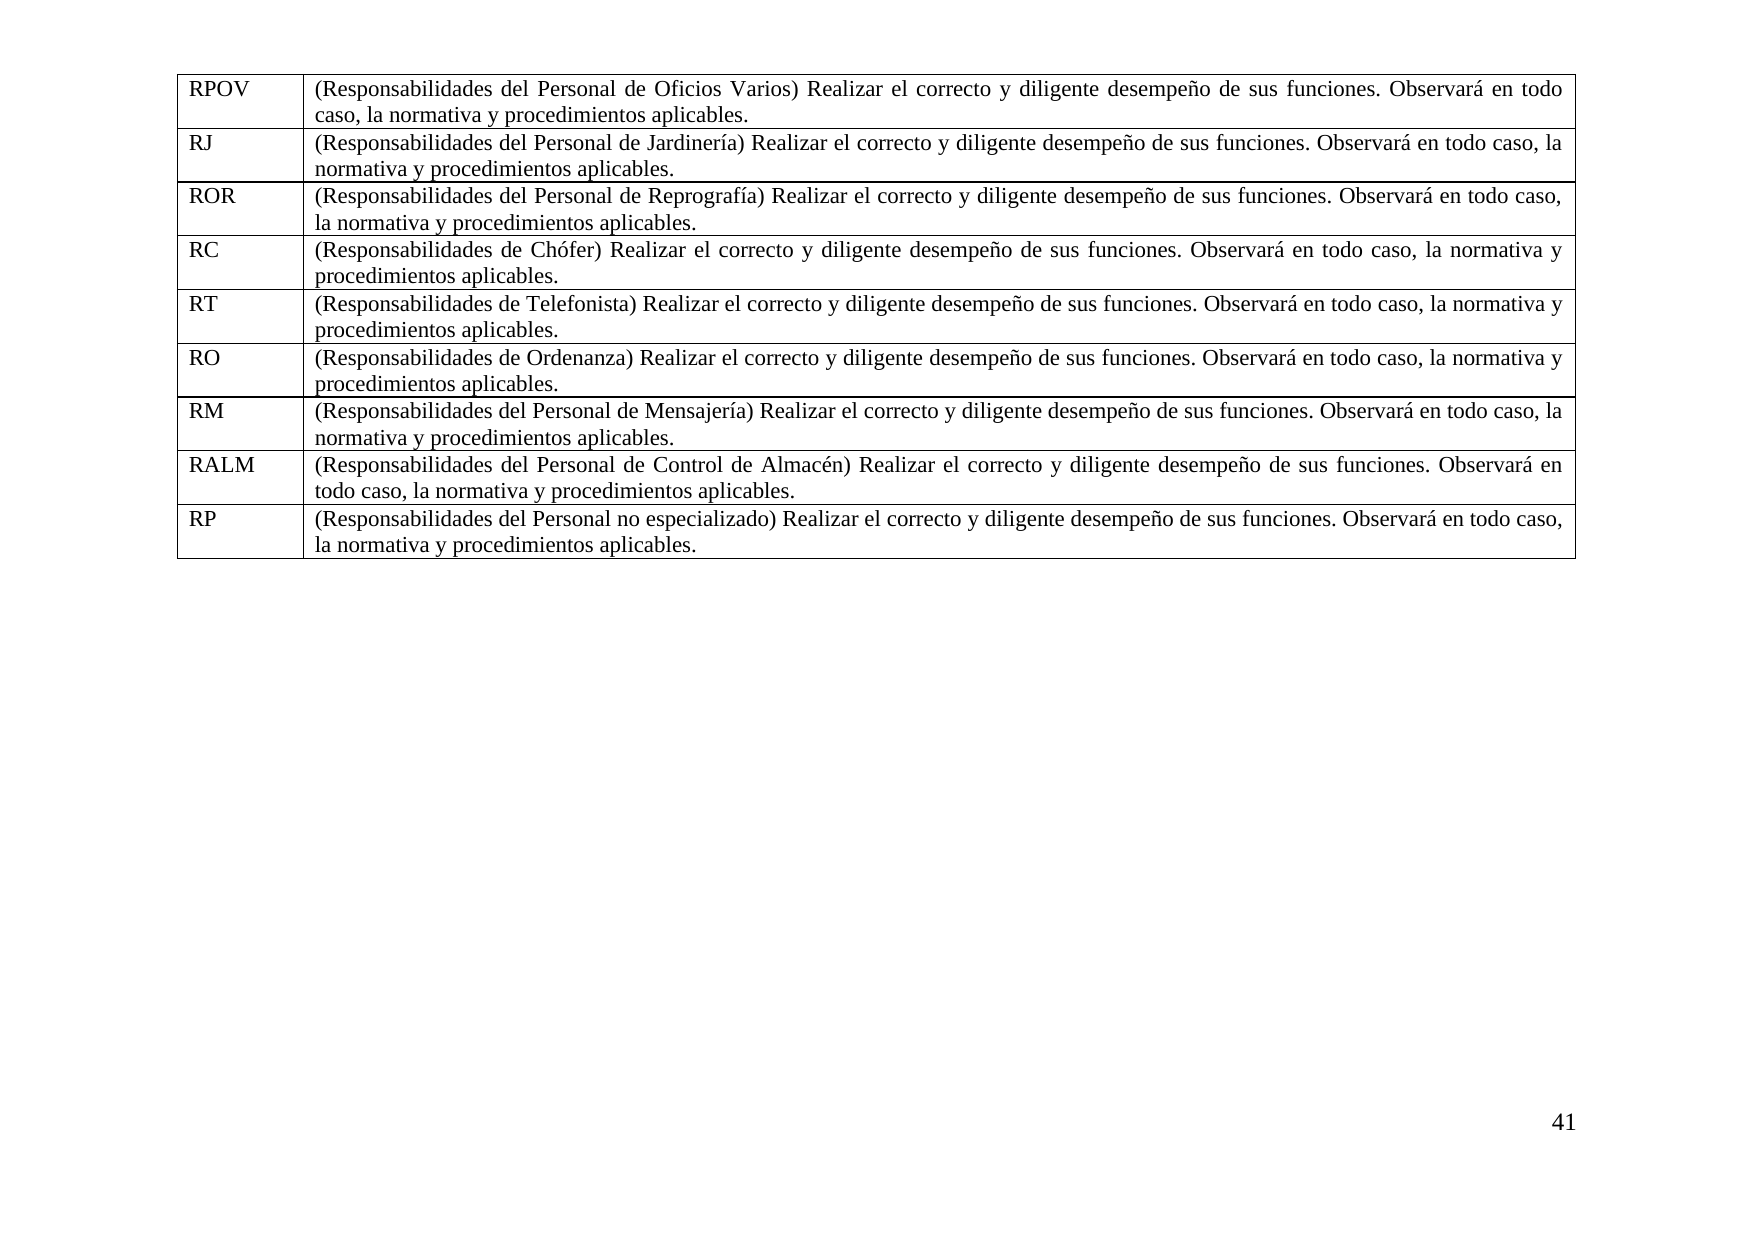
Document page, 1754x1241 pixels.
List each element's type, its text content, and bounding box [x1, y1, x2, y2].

table_cell RPOV [178, 75, 303, 128]
table_cell RC [178, 236, 303, 289]
table_cell (Responsabilidades del Personal de Control de Almacén) Realizar el correcto y diligente desempeño de sus funciones. Observará en todo caso, la normativa y procedimientos aplicables. [304, 451, 1575, 504]
table_cell (Responsabilidades de Ordenanza) Realizar el correcto y diligente desempeño de sus funciones. Observará en todo caso, la normativa y procedimientos aplicables. [304, 344, 1575, 396]
table_cell (Responsabilidades del Personal de Mensajería) Realizar el correcto y diligente desempeño de sus funciones. Observará en todo caso, la normativa y procedimientos aplicables. [304, 398, 1575, 450]
table_cell ROR [178, 183, 303, 235]
table_cell RJ [178, 129, 303, 181]
table_cell (Responsabilidades del Personal no especializado) Realizar el correcto y diligente desempeño de sus funciones. Observará en todo caso, la normativa y procedimientos aplicables. [304, 505, 1575, 558]
table_cell (Responsabilidades de Telefonista) Realizar el correcto y diligente desempeño de sus funciones. Observará en todo caso, la normativa y procedimientos aplicables. [304, 290, 1575, 343]
table_cell RM [178, 398, 303, 450]
table_cell RP [178, 505, 303, 558]
table_cell (Responsabilidades del Personal de Oficios Varios) Realizar el correcto y diligente desempeño de sus funciones. Observará en todo caso, la normativa y procedimientos aplicables. [304, 75, 1575, 128]
table_cell RALM [178, 451, 303, 504]
table_cell RO [178, 344, 303, 396]
table_cell RT [178, 290, 303, 343]
table_cell (Responsabilidades del Personal de Reprografía) Realizar el correcto y diligente desempeño de sus funciones. Observará en todo caso, la normativa y procedimientos aplicables. [304, 183, 1575, 235]
table_cell (Responsabilidades de Chófer) Realizar el correcto y diligente desempeño de sus funciones. Observará en todo caso, la normativa y procedimientos aplicables. [304, 236, 1575, 289]
table_cell (Responsabilidades del Personal de Jardinería) Realizar el correcto y diligente desempeño de sus funciones. Observará en todo caso, la normativa y procedimientos aplicables. [304, 129, 1575, 181]
